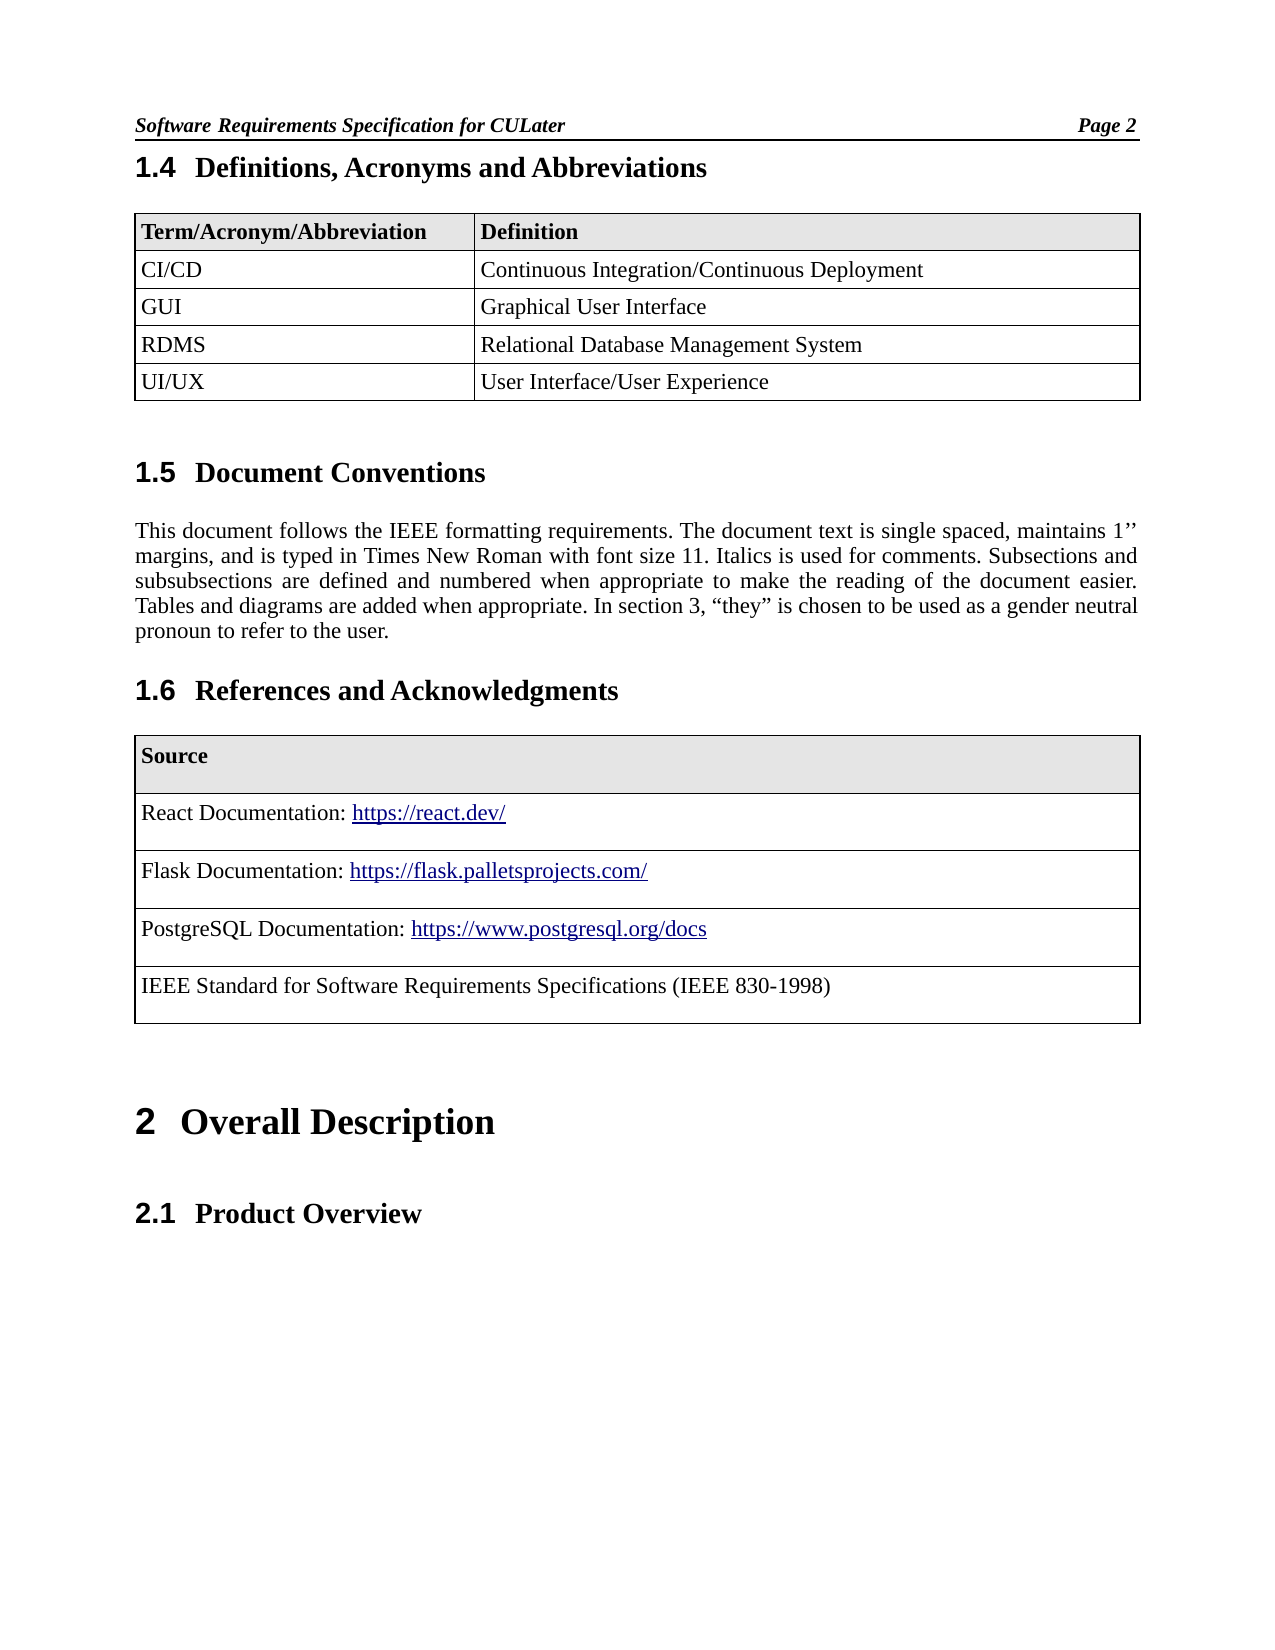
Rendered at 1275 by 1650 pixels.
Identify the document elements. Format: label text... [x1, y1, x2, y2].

table_cell UI/UX [136, 364, 474, 400]
table_cell IEEE Standard for Software Requirements Specifications (IEEE 830-1998) [136, 967, 1139, 1023]
table_cell GUI [136, 289, 474, 325]
table_cell Continuous Integration/Continuous Deployment [475, 251, 1139, 288]
subtitle References and Acknowledgments [135, 672, 1140, 706]
table_header Term/Acronym/Abbreviation [136, 214, 474, 250]
subtitle Product Overview [135, 1197, 1140, 1230]
table_cell CI/CD [136, 251, 474, 288]
text This document follows the IEEE formatting requirements. The document text is single spaced, maintains 1’’ margins, and is typed in Times New Roman with font size 11. Italics is used for comments. Subsections and subsubsections are defined and numbered when appropriate to make the reading of the document easier. Tables and diagrams are added when appropriate. In section 3, “they” is chosen to be used as a gender neutral pronoun to refer to the user. [135, 518, 1140, 643]
table_cell React Documentation: https://react.dev/ [136, 794, 1139, 850]
table_cell Graphical User Interface [475, 289, 1139, 325]
table_cell Relational Database Management System [475, 326, 1139, 363]
subtitle Definitions, Acronyms and Abbreviations [135, 150, 1140, 184]
table_header Source [136, 736, 1139, 793]
table_cell Flask Documentation: https://flask.palletsprojects.com/ [136, 851, 1139, 908]
table_cell PostgreSQL Documentation: https://www.postgresql.org/docs [136, 909, 1139, 966]
subtitle Document Conventions [135, 456, 1140, 489]
table_cell RDMS [136, 326, 474, 363]
table_cell User Interface/User Experience [475, 364, 1139, 400]
table_header Definition [475, 214, 1139, 250]
subtitle Overall Description [135, 1099, 1140, 1142]
